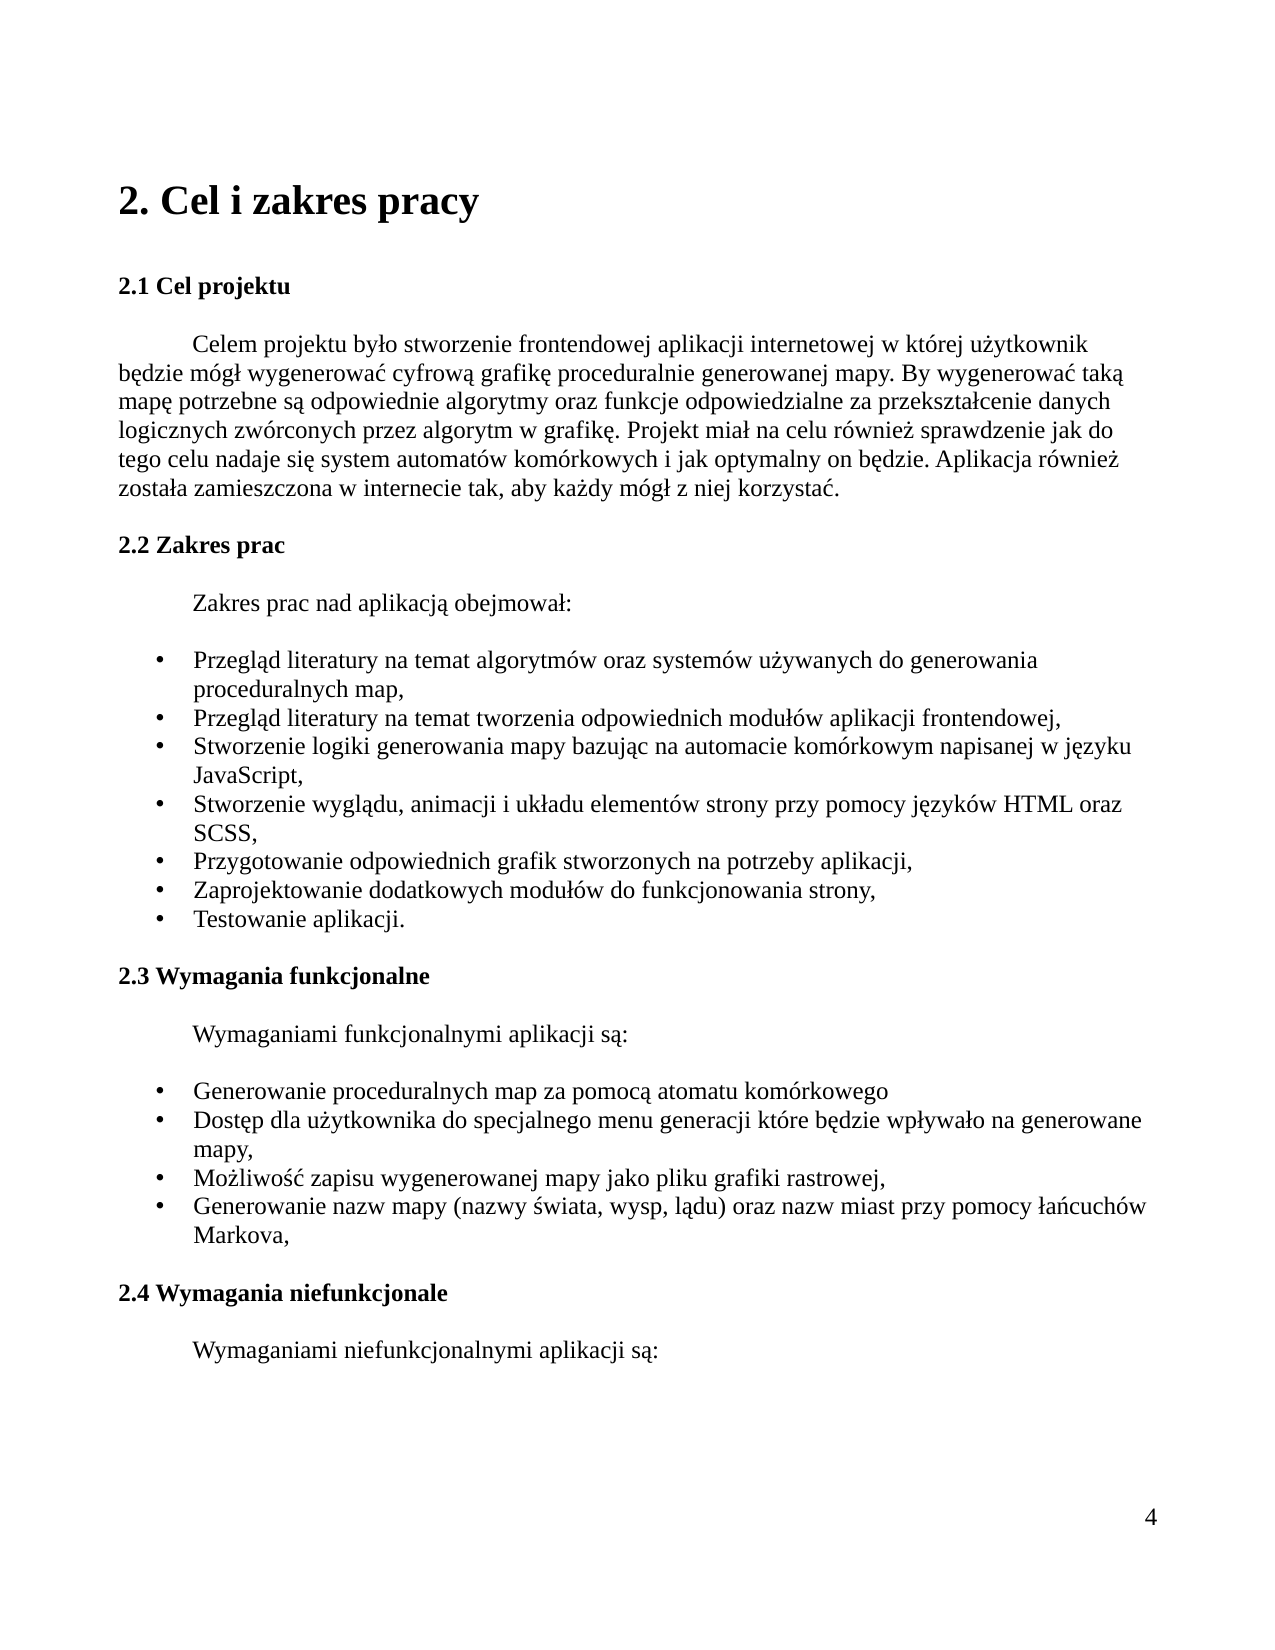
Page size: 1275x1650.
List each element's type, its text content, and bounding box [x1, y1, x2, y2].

text 2.3 Wymagania funkcjonalne [118, 961, 1157, 990]
text Wymaganiami niefunkcjonalnymi aplikacji są: [118, 1335, 1157, 1364]
text 2. Cel i zakres pracy [118, 176, 1157, 223]
list Generowanie nazw mapy (nazwy świata, wysp, lądu) oraz nazw miast przy pomocy łańcuchów Markova, [156, 1191, 1157, 1249]
list Generowanie proceduralnych map za pomocą atomatu komórkowego [156, 1076, 1157, 1105]
text 2.2 Zakres prac [118, 530, 1157, 559]
text Wymaganiami funkcjonalnymi aplikacji są: [118, 1019, 1157, 1048]
list Przygotowanie odpowiednich grafik stworzonych na potrzeby aplikacji, [156, 846, 1157, 875]
text Zakres prac nad aplikacją obejmował: [118, 588, 1157, 616]
list Przegląd literatury na temat tworzenia odpowiednich modułów aplikacji frontendowej, [156, 703, 1157, 731]
list Testowanie aplikacji. [156, 904, 1157, 933]
list Przegląd literatury na temat algorytmów oraz systemów używanych do generowania proceduralnych map, [156, 645, 1157, 703]
text 2.4 Wymagania niefunkcjonale [118, 1278, 1157, 1306]
list Zaprojektowanie dodatkowych modułów do funkcjonowania strony, [156, 875, 1157, 904]
list Możliwość zapisu wygenerowanej mapy jako pliku grafiki rastrowej, [156, 1163, 1157, 1191]
list Stworzenie wyglądu, animacji i układu elementów strony przy pomocy języków HTML oraz SCSS, [156, 789, 1157, 846]
text 2.1 Cel projektu [118, 271, 1157, 300]
list Dostęp dla użytkownika do specjalnego menu generacji które będzie wpływało na generowane mapy, [156, 1105, 1157, 1163]
list Stworzenie logiki generowania mapy bazując na automacie komórkowym napisanej w języku JavaScript, [156, 731, 1157, 789]
text Celem projektu było stworzenie frontendowej aplikacji internetowej w której użytkownik będzie mógł wygenerować cyfrową grafikę proceduralnie generowanej mapy. By wygenerować taką mapę potrzebne są odpowiednie algorytmy oraz funkcje odpowiedzialne za przekształcenie danych logicznych zwórconych przez algorytm w grafikę. Projekt miał na celu również sprawdzenie jak do tego celu nadaje się system automatów komórkowych i jak optymalny on będzie. Aplikacja również została zamieszczona w internecie tak, aby każdy mógł z niej korzystać. [118, 329, 1157, 501]
